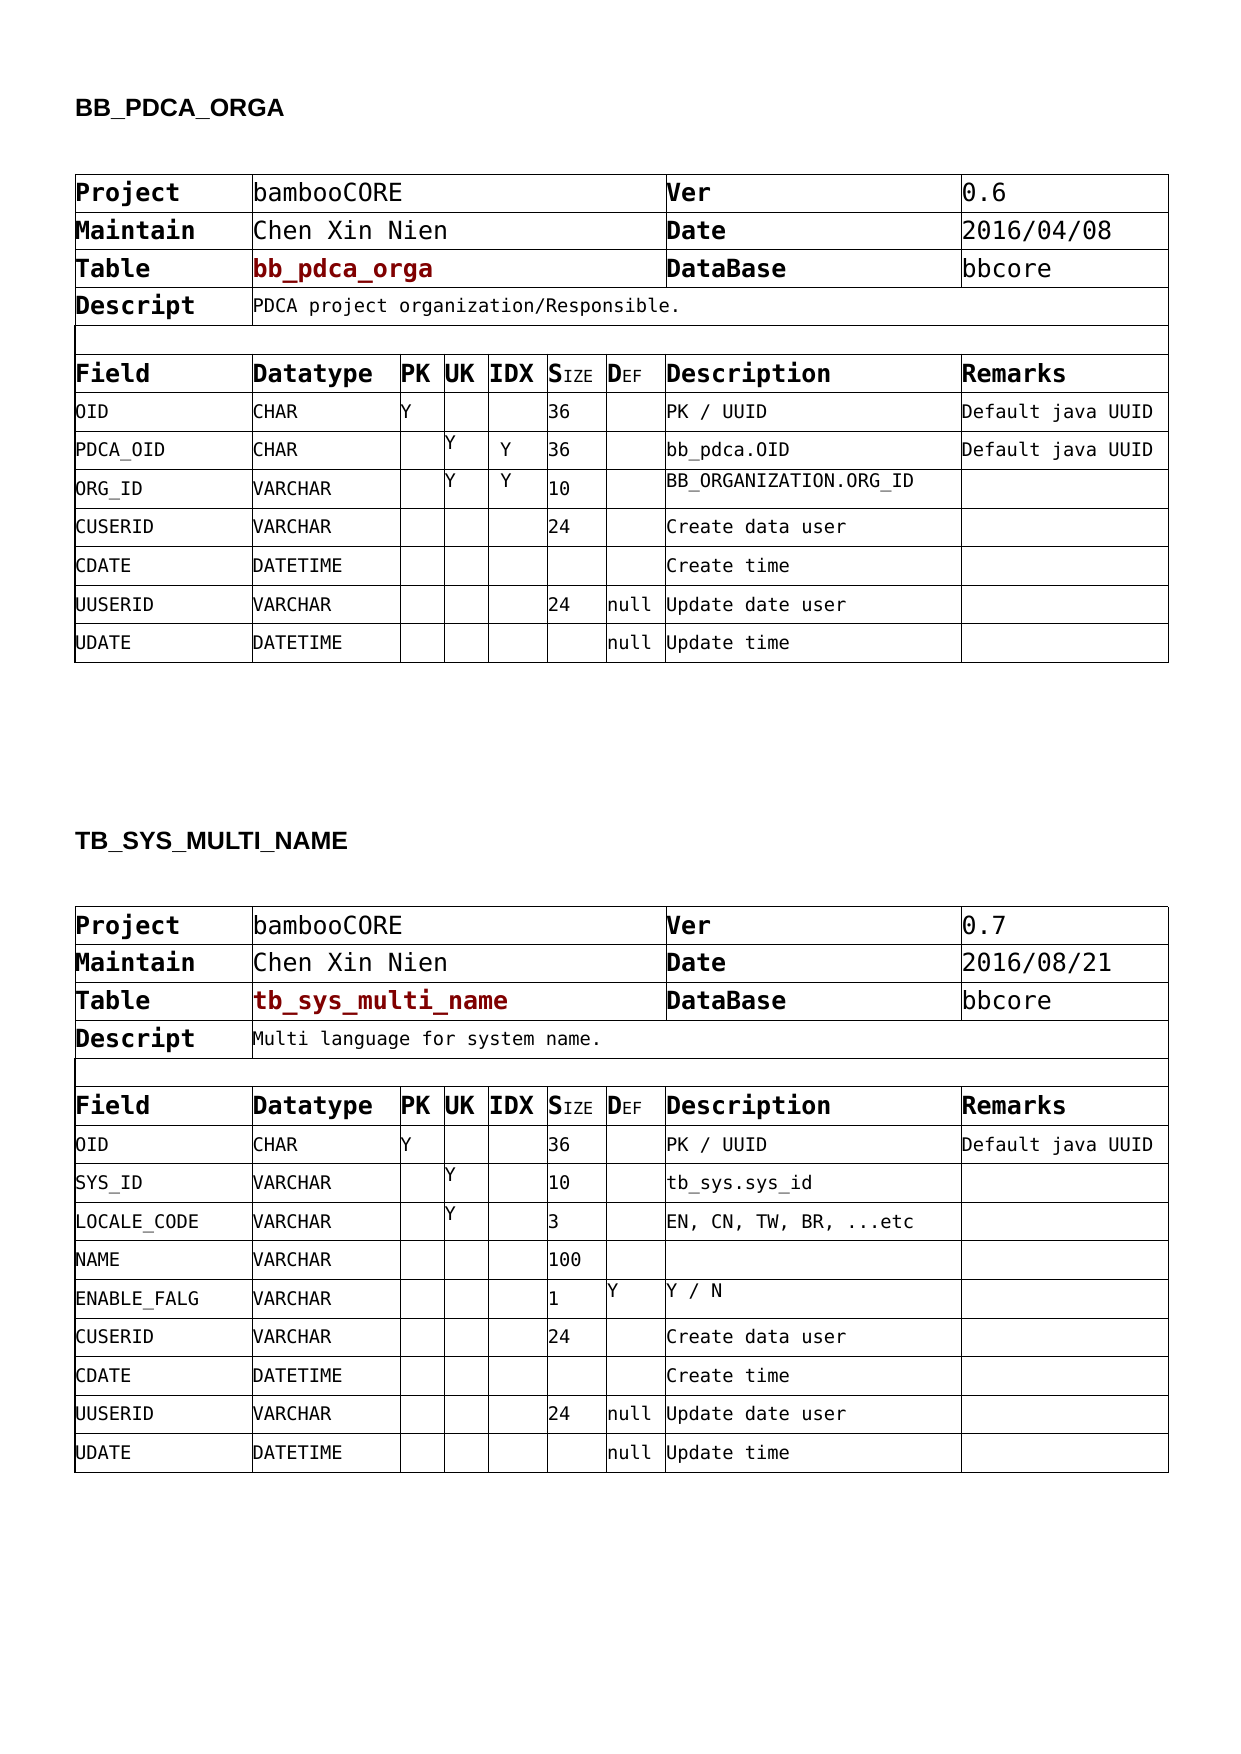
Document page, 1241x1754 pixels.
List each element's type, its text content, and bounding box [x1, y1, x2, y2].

table_cell VARCHAR [253, 1164, 400, 1202]
table_cell [489, 547, 547, 585]
table_cell 2016/08/21 [962, 945, 1168, 982]
table_cell VARCHAR [253, 509, 400, 546]
table_cell [445, 1126, 488, 1163]
table_cell [489, 1319, 547, 1356]
table_cell [1169, 508, 1181, 546]
table_cell [607, 547, 665, 585]
table_cell [489, 1203, 547, 1240]
table_cell DATETIME [253, 1434, 400, 1472]
table_cell [401, 1203, 444, 1240]
table_cell [445, 586, 488, 623]
table_cell Default java UUID [962, 432, 1168, 469]
table_cell CDATE [76, 1357, 252, 1394]
table_header Ver [667, 175, 961, 212]
table_cell UUSERID [76, 1396, 252, 1433]
table_cell [1169, 1086, 1181, 1125]
table_cell [445, 393, 488, 431]
table_cell [607, 1164, 665, 1202]
table_cell DEF [607, 1087, 665, 1125]
table_cell [962, 1241, 1168, 1279]
table_cell [1169, 1318, 1181, 1356]
table_cell Update time [666, 624, 961, 662]
table_cell IDX [489, 355, 547, 392]
table_cell [548, 624, 606, 662]
table_cell Y / N [666, 1280, 961, 1317]
table_cell [1169, 431, 1181, 469]
table_cell PK [401, 355, 444, 392]
table_cell bbcore [962, 250, 1168, 287]
table_cell [548, 1434, 606, 1472]
table_cell Descript [76, 288, 252, 325]
table_cell SIZE [548, 355, 606, 392]
table_cell 24 [548, 1319, 606, 1356]
table_cell Chen Xin Nien [253, 213, 666, 249]
table_cell CUSERID [76, 509, 252, 546]
table_cell [489, 1357, 547, 1394]
table_cell [1169, 1202, 1181, 1240]
subtitle BB_PDCA_ORGA [75, 89, 1165, 127]
table_header Project [76, 907, 252, 944]
table_cell VARCHAR [253, 1396, 400, 1433]
table_cell [445, 1396, 488, 1433]
table_cell Datatype [253, 355, 400, 392]
table_cell [962, 586, 1168, 623]
table_cell Description [666, 355, 961, 392]
table_cell [401, 1280, 444, 1317]
table_cell [1169, 469, 1181, 508]
table_cell Y [607, 1280, 665, 1317]
table_cell Chen Xin Nien [253, 945, 666, 982]
table_cell [1169, 392, 1181, 431]
table_cell [1175, 982, 1181, 1020]
table_cell [445, 1241, 488, 1279]
table_cell [1169, 1356, 1181, 1394]
table_cell [445, 1319, 488, 1356]
table_cell [489, 1241, 547, 1279]
table_cell [401, 1241, 444, 1279]
table_cell Create time [666, 547, 961, 585]
table_cell CHAR [253, 393, 400, 431]
table_cell null [607, 624, 665, 662]
table_cell VARCHAR [253, 1280, 400, 1317]
table_cell Remarks [962, 1087, 1168, 1125]
table_cell Maintain [76, 945, 252, 982]
table_cell [76, 1059, 1168, 1086]
table_cell OID [76, 1126, 252, 1163]
table_cell [1169, 546, 1181, 585]
table_cell 3 [548, 1203, 606, 1240]
table_cell CDATE [76, 547, 252, 585]
table_cell VARCHAR [253, 586, 400, 623]
table_cell UDATE [76, 624, 252, 662]
table_cell [489, 1164, 547, 1202]
table_cell PK [401, 1087, 444, 1125]
table_cell EN, CN, TW, BR, ...etc [666, 1203, 961, 1240]
table_cell [445, 1434, 488, 1472]
table_cell 36 [548, 1126, 606, 1163]
table_cell Y [401, 1126, 444, 1163]
table_cell OID [76, 393, 252, 431]
table_cell tb_sys.sys_id [666, 1164, 961, 1202]
table_cell NAME [76, 1241, 252, 1279]
table_cell [489, 1396, 547, 1433]
table_cell [607, 393, 665, 431]
table_cell Table [76, 250, 252, 287]
table_cell BB_ORGANIZATION.ORG_ID [666, 470, 961, 508]
table_cell Y [445, 1203, 488, 1240]
table_cell Create time [666, 1357, 961, 1394]
table_cell [1169, 1433, 1181, 1472]
table_cell [1169, 1058, 1181, 1086]
table_cell [1175, 249, 1181, 287]
table_cell null [607, 1396, 665, 1433]
table_cell [401, 432, 444, 469]
table_cell Update date user [666, 1396, 961, 1433]
table_cell CUSERID [76, 1319, 252, 1356]
table_cell 2016/04/08 [962, 213, 1168, 249]
table_cell [1169, 1240, 1181, 1279]
table_header [1175, 174, 1181, 212]
table_cell [607, 1203, 665, 1240]
table_cell 24 [548, 586, 606, 623]
table_cell 36 [548, 432, 606, 469]
table_cell [445, 547, 488, 585]
table_header Project [76, 175, 252, 212]
table_cell [1169, 1125, 1181, 1163]
table_cell [962, 509, 1168, 546]
table_cell Y [489, 470, 547, 508]
table_cell LOCALE_CODE [76, 1203, 252, 1240]
table_cell Datatype [253, 1087, 400, 1125]
table_cell null [607, 586, 665, 623]
table_header Ver [667, 907, 961, 944]
table_cell [401, 1357, 444, 1394]
table_cell Y [401, 393, 444, 431]
table_cell [607, 1319, 665, 1356]
table_cell [607, 432, 665, 469]
table_cell [962, 1396, 1168, 1433]
table_cell Date [667, 945, 961, 982]
table_cell bb_pdca_orga [253, 250, 666, 287]
table_cell 100 [548, 1241, 606, 1279]
table_cell 24 [548, 1396, 606, 1433]
table_cell Maintain [76, 213, 252, 249]
table_cell [489, 586, 547, 623]
table_cell UK [445, 355, 488, 392]
table_cell [1175, 944, 1181, 982]
table_header 0.6 [962, 175, 1168, 212]
table_cell [962, 1434, 1168, 1472]
table_cell DataBase [667, 250, 961, 287]
table_cell [962, 1357, 1168, 1394]
table_cell [401, 1396, 444, 1433]
table_cell [1169, 325, 1181, 353]
table_cell VARCHAR [253, 470, 400, 508]
table_cell [962, 1319, 1168, 1356]
table_cell [962, 547, 1168, 585]
table_cell [962, 1164, 1168, 1202]
table_cell DataBase [667, 983, 961, 1020]
table_cell Multi language for system name. [253, 1021, 1168, 1057]
table_cell Descript [76, 1021, 252, 1057]
table_cell [489, 1434, 547, 1472]
table_cell UUSERID [76, 586, 252, 623]
table_cell [962, 1203, 1168, 1240]
table_cell Update date user [666, 586, 961, 623]
table_cell DATETIME [253, 547, 400, 585]
table_cell [401, 1164, 444, 1202]
table_cell [401, 586, 444, 623]
table_cell [1169, 1395, 1181, 1433]
table_cell DEF [607, 355, 665, 392]
table_cell Y [445, 432, 488, 469]
table_cell [445, 509, 488, 546]
table_cell PDCA project organization/Responsible. [253, 288, 1168, 325]
table_cell Y [445, 1164, 488, 1202]
table_cell [548, 547, 606, 585]
subtitle TB_SYS_MULTI_NAME [75, 822, 1165, 859]
table_cell Create data user [666, 1319, 961, 1356]
table_cell [489, 624, 547, 662]
table_cell Update time [666, 1434, 961, 1472]
table_cell [489, 393, 547, 431]
table_cell [401, 1319, 444, 1356]
table_cell CHAR [253, 432, 400, 469]
table_cell Y [445, 470, 488, 508]
table_cell Table [76, 983, 252, 1020]
table_cell Default java UUID [962, 393, 1168, 431]
table_cell UDATE [76, 1434, 252, 1472]
table_cell [1175, 212, 1181, 249]
table_cell tb_sys_multi_name [253, 983, 666, 1020]
table_cell [401, 509, 444, 546]
table_cell [445, 1280, 488, 1317]
table_cell [76, 326, 1168, 353]
table_cell ENABLE_FALG [76, 1280, 252, 1317]
table_cell [607, 1241, 665, 1279]
table_cell [489, 1126, 547, 1163]
table_cell bb_pdca.OID [666, 432, 961, 469]
table_cell 10 [548, 1164, 606, 1202]
table_cell Description [666, 1087, 961, 1125]
table_cell VARCHAR [253, 1241, 400, 1279]
table_cell 24 [548, 509, 606, 546]
table_cell PK / UUID [666, 1126, 961, 1163]
table_cell Date [667, 213, 961, 249]
table_cell [666, 1241, 961, 1279]
table_cell [489, 509, 547, 546]
table_cell [1169, 1279, 1181, 1317]
table_cell Y [489, 432, 547, 469]
table_cell [401, 1434, 444, 1472]
table_cell [445, 624, 488, 662]
table_cell CHAR [253, 1126, 400, 1163]
table_header bambooCORE [253, 175, 666, 212]
table_cell [962, 470, 1168, 508]
table_cell VARCHAR [253, 1203, 400, 1240]
table_cell Default java UUID [962, 1126, 1168, 1163]
table_cell [401, 547, 444, 585]
table_cell 36 [548, 393, 606, 431]
table_cell [962, 624, 1168, 662]
table_cell [607, 1126, 665, 1163]
table_cell [607, 470, 665, 508]
table_cell Field [76, 1087, 252, 1125]
table_cell [1175, 1020, 1181, 1057]
table_cell [401, 624, 444, 662]
table_cell null [607, 1434, 665, 1472]
table_cell DATETIME [253, 1357, 400, 1394]
table_cell PDCA_OID [76, 432, 252, 469]
table_cell [1169, 1163, 1181, 1202]
table_cell [489, 1280, 547, 1317]
table_cell [1169, 623, 1181, 662]
table_cell [607, 1357, 665, 1394]
table_header [1175, 906, 1181, 944]
table_cell Remarks [962, 355, 1168, 392]
table_cell 1 [548, 1280, 606, 1317]
table_header 0.7 [962, 907, 1168, 944]
table_cell 10 [548, 470, 606, 508]
table_cell Create data user [666, 509, 961, 546]
table_cell SYS_ID [76, 1164, 252, 1202]
table_cell [548, 1357, 606, 1394]
table_cell Field [76, 355, 252, 392]
table_cell [1169, 585, 1181, 623]
table_cell IDX [489, 1087, 547, 1125]
table_cell DATETIME [253, 624, 400, 662]
table_cell [401, 470, 444, 508]
table_cell [607, 509, 665, 546]
table_cell ORG_ID [76, 470, 252, 508]
table_cell [445, 1357, 488, 1394]
table_cell PK / UUID [666, 393, 961, 431]
table_cell [1169, 354, 1181, 392]
table_cell VARCHAR [253, 1319, 400, 1356]
table_cell SIZE [548, 1087, 606, 1125]
table_cell [962, 1280, 1168, 1317]
table_cell UK [445, 1087, 488, 1125]
table_cell bbcore [962, 983, 1168, 1020]
table_header bambooCORE [253, 907, 666, 944]
table_cell [1175, 287, 1181, 325]
